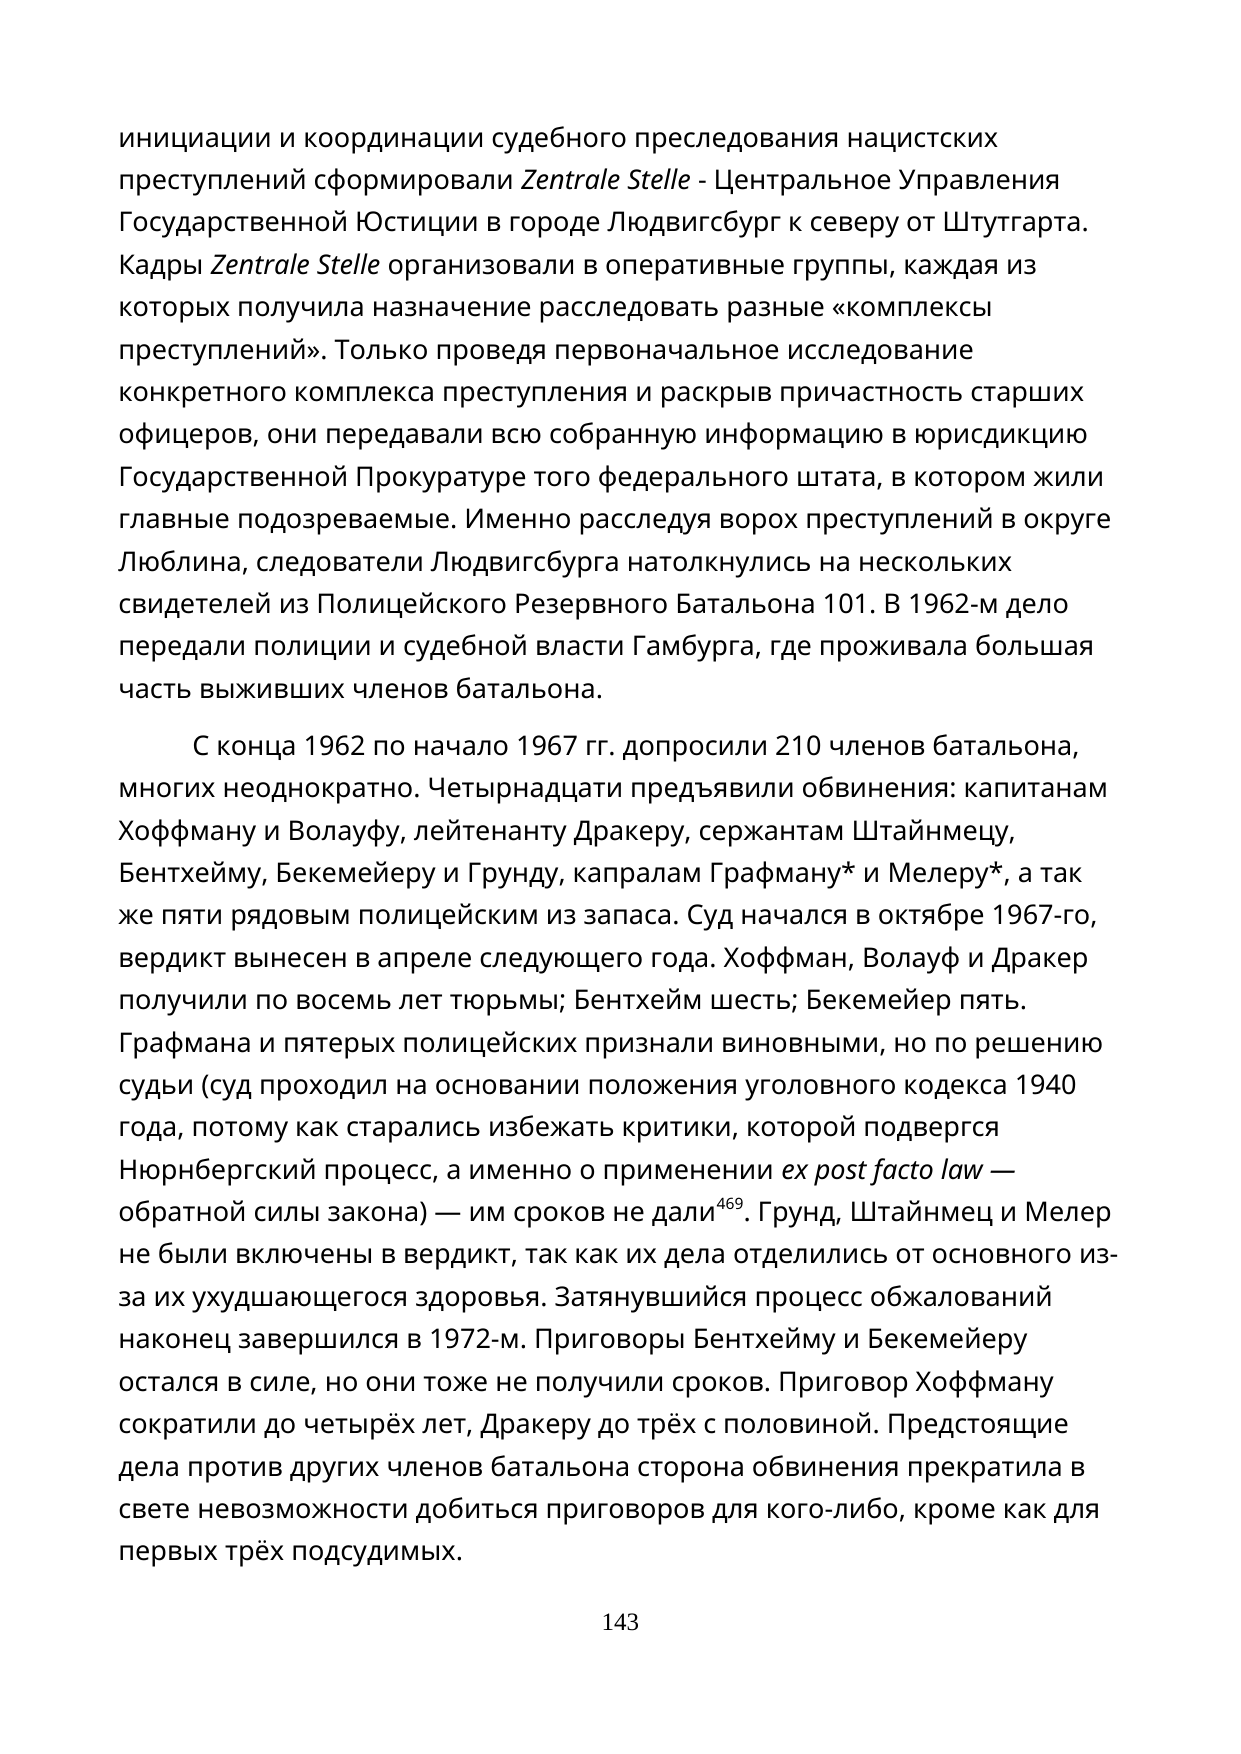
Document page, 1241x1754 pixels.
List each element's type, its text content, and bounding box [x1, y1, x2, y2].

text инициации и координации судебного преследования нацистских преступлений сформировали Zentrale Stelle - Центральное Управления Государственной Юстиции в городе Людвигсбург к северу от Штутгарта. Кадры Zentrale Stelle организовали в оперативные группы, каждая из которых получила назначение расследовать разные «комплексы преступлений». Только проведя первоначальное исследование конкретного комплекса преступления и раскрыв причастность старших офицеров, они передавали всю собранную информацию в юрисдикцию Государственной Прокуратуре того федерального штата, в котором жили главные подозреваемые. Именно расследуя ворох преступлений в округе Люблина, следователи Людвигсбурга натолкнулись на нескольких свидетелей из Полицейского Резервного Батальона 101. В 1962-м дело передали полиции и судебной власти Гамбурга, где проживала большая часть выживших членов батальона. [118, 118, 1122, 706]
text С конца 1962 по начало 1967 гг. допросили 210 членов батальона, многих неоднократно. Четырнадцати предъявили обвинения: капитанам Хоффману и Волауфу, лейтенанту Дракеру, сержантам Штайнмецу, Бентхейму, Бекемейеру и Грунду, капралам Графману* и Мелеру*, а так же пяти рядовым полицейским из запаса. Суд начался в октябре 1967-го, вердикт вынесен в апреле следующего года. Хоффман, Волауф и Дракер получили по восемь лет тюрьмы; Бентхейм шесть; Бекемейер пять. Графмана и пятерых полицейских признали виновными, но по решению судьи (суд проходил на основании положения уголовного кодекса 1940 года, потому как старались избежать критики, которой подвергся Нюрнбергский процесс, а именно о применении ex post facto law — обратной силы закона) — им сроков не дали. Грунд, Штайнмец и Мелер не были включены в вердикт, так как их дела отделились от основного из-за их ухудшающегося здоровья. Затянувшийся процесс обжалований наконец завершился в 1972-м. Приговоры Бентхейму и Бекемейеру остался в силе, но они тоже не получили сроков. Приговор Хоффману сократили до четырёх лет, Дракеру до трёх с половиной. Предстоящие дела против других членов батальона сторона обвинения прекратила в свете невозможности добиться приговоров для кого-либо, кроме как для первых трёх подсудимых. [118, 726, 1122, 1569]
